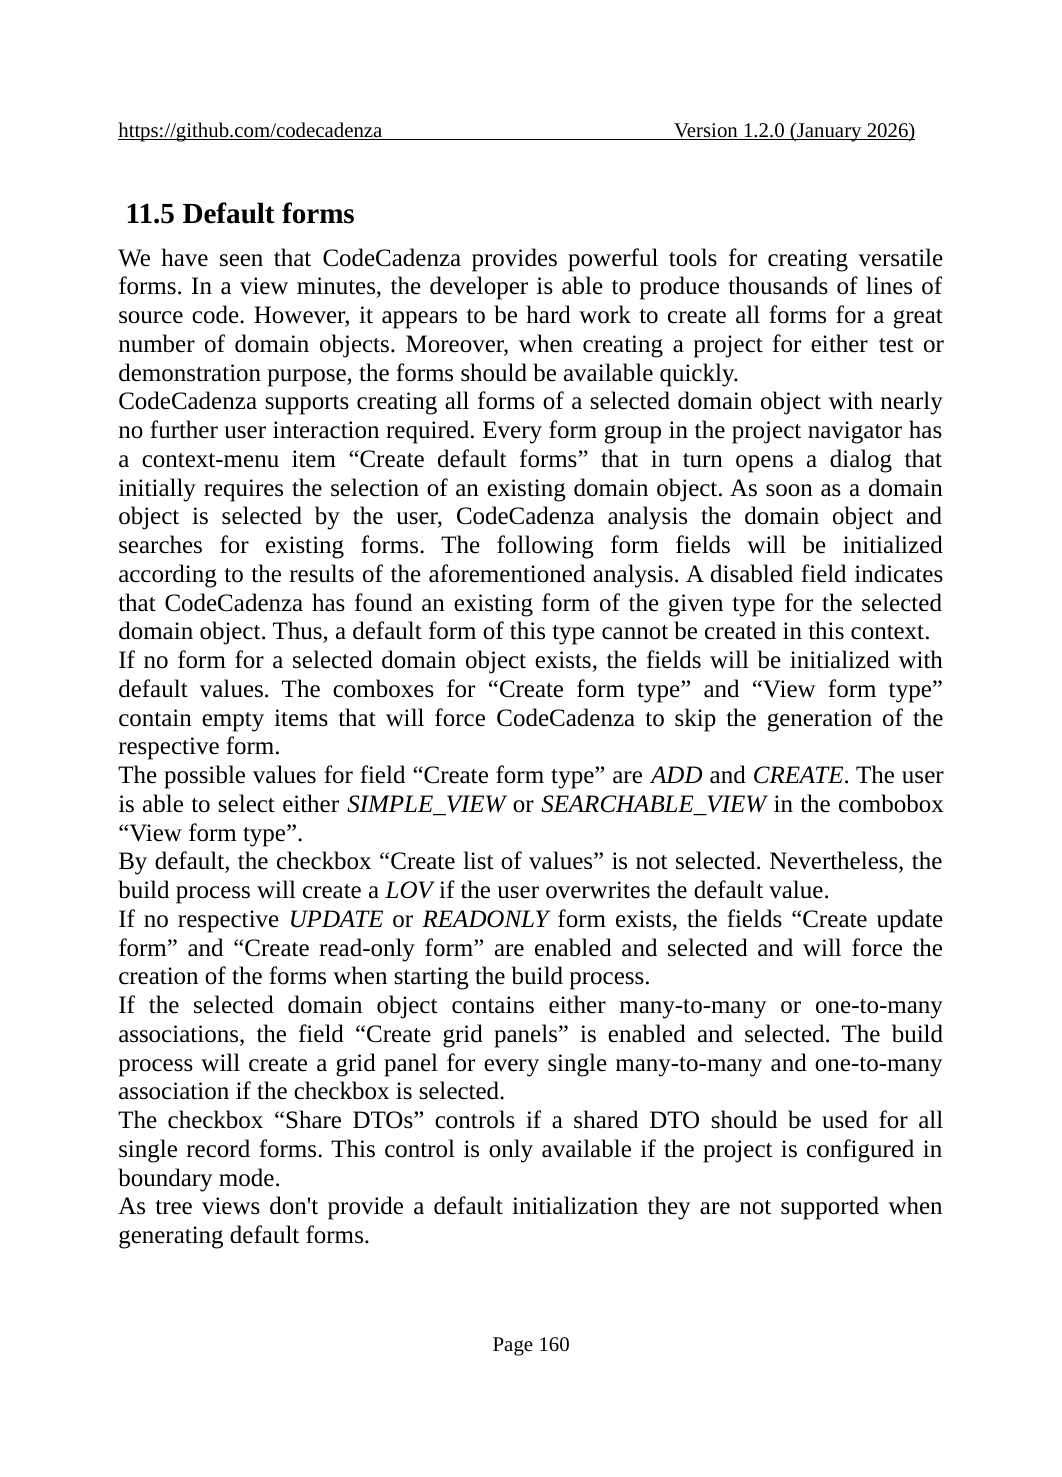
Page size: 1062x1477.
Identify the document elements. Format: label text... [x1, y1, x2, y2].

subtitle Default forms [118, 197, 944, 230]
text As tree views don't provide a default initialization they are not supported when generating default forms. [118, 1191, 944, 1249]
text If the selected domain object contains either many-to-many or one-to-many associations, the field “Create grid panels” is enabled and selected. The build process will create a grid panel for every single many-to-many and one-to-many association if the checkbox is selected. [118, 990, 944, 1105]
text By default, the checkbox “Create list of values” is not selected. Nevertheless, the build process will create a LOV if the user overwrites the default value. [118, 846, 944, 904]
text We have seen that CodeCadenza provides powerful tools for creating versatile forms. In a view minutes, the developer is able to produce thousands of lines of source code. However, it appears to be hard work to create all forms for a great number of domain objects. Moreover, when creating a project for either test or demonstration purpose, the forms should be available quickly. [118, 243, 944, 386]
text The possible values for field “Create form type” are ADD and CREATE. The user is able to select either SIMPLE_VIEW or SEARCHABLE_VIEW in the combobox “View form type”. [118, 760, 944, 846]
text CodeCadenza supports creating all forms of a selected domain object with nearly no further user interaction required. Every form group in the project navigator has a context-menu item “Create default forms” that in turn opens a dialog that initially requires the selection of an existing domain object. As soon as a domain object is selected by the user, CodeCadenza analysis the domain object and searches for existing forms. The following form fields will be initialized according to the results of the aforementioned analysis. A disabled field indicates that CodeCadenza has found an existing form of the given type for the selected domain object. Thus, a default form of this type cannot be created in this context. [118, 386, 944, 645]
text If no respective UPDATE or READONLY form exists, the fields “Create update form” and “Create read-only form” are enabled and selected and will force the creation of the forms when starting the build process. [118, 904, 944, 990]
text The checkbox “Share DTOs” controls if a shared DTO should be used for all single record forms. This control is only available if the project is configured in boundary mode. [118, 1105, 944, 1191]
text If no form for a selected domain object exists, the fields will be initialized with default values. The comboxes for “Create form type” and “View form type” contain empty items that will force CodeCadenza to skip the generation of the respective form. [118, 645, 944, 760]
